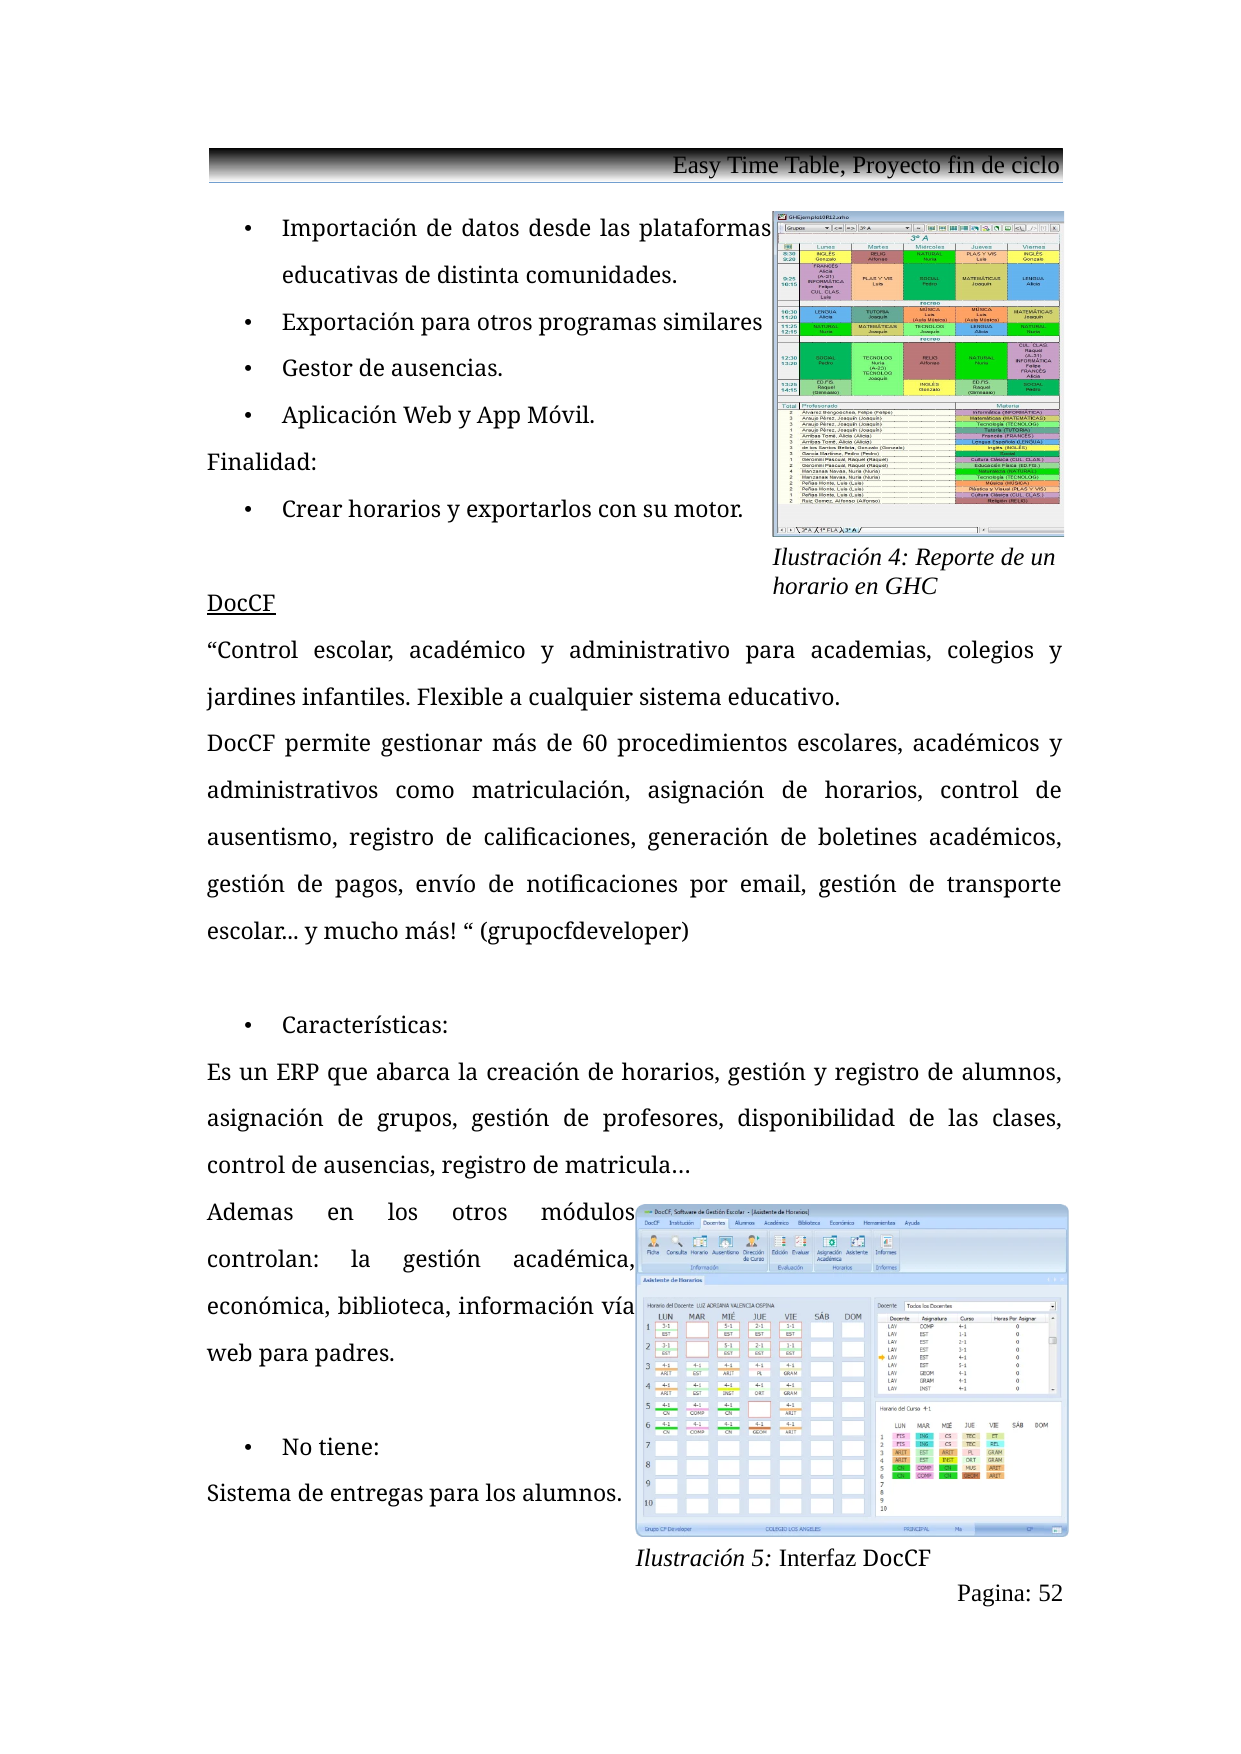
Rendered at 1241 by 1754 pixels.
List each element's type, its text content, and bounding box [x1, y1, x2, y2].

text “Control escolar, académico y administrativo para academias, colegios y jardines infantiles. Flexible a cualquier sistema educativo. [207, 634, 1063, 712]
text Finalidad: [207, 446, 772, 477]
list Exportación para otros programas similares [244, 306, 772, 337]
list Crear horarios y exportarlos con su motor. [244, 493, 772, 524]
list Aplicación Web y App Móvil. [244, 399, 772, 431]
list No tiene: [244, 1431, 635, 1462]
text Ilustración 5: Interfaz DocCF [635, 1537, 1069, 1573]
list Gestor de ausencias. [244, 352, 772, 384]
picture [772, 211, 1065, 537]
list [772, 199, 1064, 211]
text Ademas en los otros módulos controlan: la gestión académica, económica, biblioteca, información vía web para padres. [207, 1192, 1069, 1368]
list Ilustración 4: Reporte de un horario en GHC [772, 537, 1064, 600]
list Características: [244, 1009, 1063, 1040]
text DocCF permite gestionar más de 60 procedimientos escolares, académicos y administrativos como matriculación, asignación de horarios, control de ausentismo, registro de calificaciones, generación de boletines académicos, gestión de pagos, envío de notificaciones por email, gestión de transporte escolar... y mucho más! “ (grupocfdeveloper) [207, 727, 1063, 946]
text Sistema de entregas para los alumnos. [207, 1477, 635, 1509]
list Importación de datos desde las plataformas educativas de distinta comunidades. [244, 212, 772, 290]
text DocCF [207, 587, 1063, 618]
text Es un ERP que abarca la creación de horarios, gestión y registro de alumnos, asignación de grupos, gestión de profesores, disponibilidad de las clases, control de ausencias, registro de matricula… [207, 1056, 1063, 1181]
picture [635, 1204, 1069, 1537]
